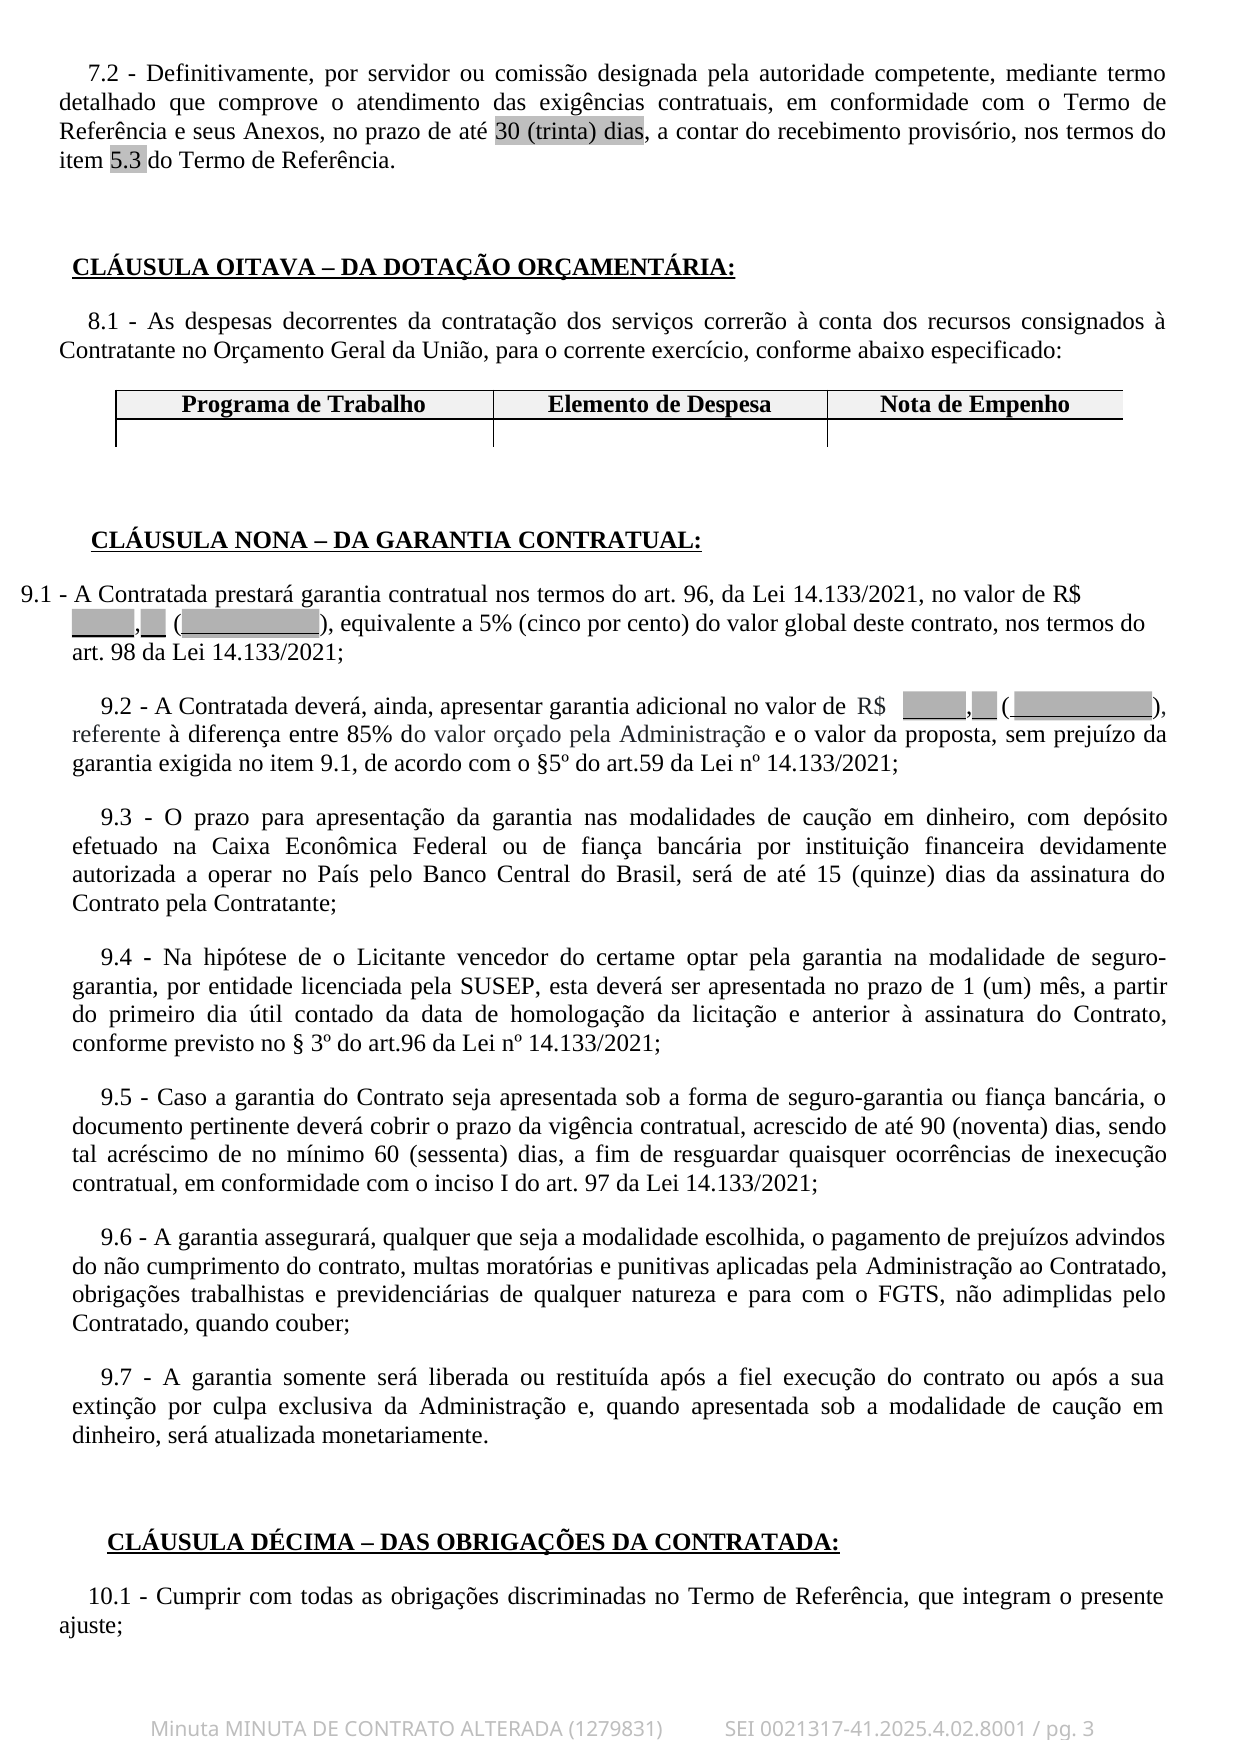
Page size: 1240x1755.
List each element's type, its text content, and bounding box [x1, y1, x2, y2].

list - A Contratada prestará garantia contratual nos termos do art. 96, da Lei 14.133/2021, no valor de R$ [21, 579, 1181, 608]
list - Na hipótese de o Licitante vencedor do certame optar pela garantia na modalidade de seguro- garantia, por entidade licenciada pela SUSEP, esta deverá ser apresentada no prazo de 1 (um) mês, a partir do primeiro dia útil contado da data de homologação da licitação e anterior à assinatura do Contrato, conforme previsto no § 3º do art.96 da Lei nº 14.133/2021; [72, 942, 1168, 1057]
table_cell [494, 420, 827, 447]
list - A garantia somente será liberada ou restituída após a fiel execução do contrato ou após a sua extinção por culpa exclusiva da Administração e, quando apresentada sob a modalidade de caução em dinheiro, será atualizada monetariamente. [72, 1362, 1166, 1448]
table_header Elemento de Despesa [494, 391, 827, 418]
list - Definitivamente, por servidor ou comissão designada pela autoridade competente, mediante termo detalhado que comprove o atendimento das exigências contratuais, em conformidade com o Termo de Referência e seus Anexos, no prazo de até 30 (trinta) dias, a contar do recebimento provisório, nos termos do item 5.3 do Termo de Referência. [59, 58, 1167, 173]
table_cell [828, 420, 1123, 447]
table_header Nota de Empenho [828, 391, 1123, 418]
subtitle CLÁUSULA NONA – DA GARANTIA CONTRATUAL: [91, 526, 1181, 554]
list - Caso a garantia do Contrato seja apresentada sob a forma de seguro-garantia ou fiança bancária, o documento pertinente deverá cobrir o prazo da vigência contratual, acrescido de até 90 (noventa) dias, sendo tal acréscimo de no mínimo 60 (sessenta) dias, a fim de resguardar quaisquer ocorrências de inexecução contratual, em conformidade com o inciso I do art. 97 da Lei 14.133/2021; [72, 1082, 1168, 1197]
text , ( ), equivalente a 5% (cinco por cento) do valor global deste contrato, nos termos do art. 98 da Lei 14.133/2021; [72, 608, 1167, 666]
subtitle CLÁUSULA OITAVA – DA DOTAÇÃO ORÇAMENTÁRIA: [72, 252, 1181, 281]
list - O prazo para apresentação da garantia nas modalidades de caução em dinheiro, com depósito efetuado na Caixa Econômica Federal ou de fiança bancária por instituição financeira devidamente autorizada a operar no País pelo Banco Central do Brasil, será de até 15 (quinze) dias da assinatura do Contrato pela Contratante; [72, 802, 1168, 917]
table_header Programa de Trabalho [117, 391, 493, 418]
list - A Contratada deverá, ainda, apresentar garantia adicional no valor de R$ , ( ), referente à diferença entre 85% do valor orçado pela Administração e o valor da proposta, sem prejuízo da garantia exigida no item 9.1, de acordo com o §5º do art.59 da Lei nº 14.133/2021; [72, 691, 1168, 777]
subtitle CLÁUSULA DÉCIMA – DAS OBRIGAÇÕES DA CONTRATADA: [107, 1527, 1181, 1556]
table_cell [117, 420, 493, 447]
list - A garantia assegurará, qualquer que seja a modalidade escolhida, o pagamento de prejuízos advindos do não cumprimento do contrato, multas moratórias e punitivas aplicadas pela Administração ao Contratado, obrigações trabalhistas e previdenciárias de qualquer natureza e para com o FGTS, não adimplidas pelo Contratado, quando couber; [72, 1222, 1167, 1337]
list - Cumprir com todas as obrigações discriminadas no Termo de Referência, que integram o presente ajuste; [59, 1581, 1166, 1638]
list - As despesas decorrentes da contratação dos serviços correrão à conta dos recursos consignados à Contratante no Orçamento Geral da União, para o corrente exercício, conforme abaixo especificado: [59, 306, 1166, 364]
